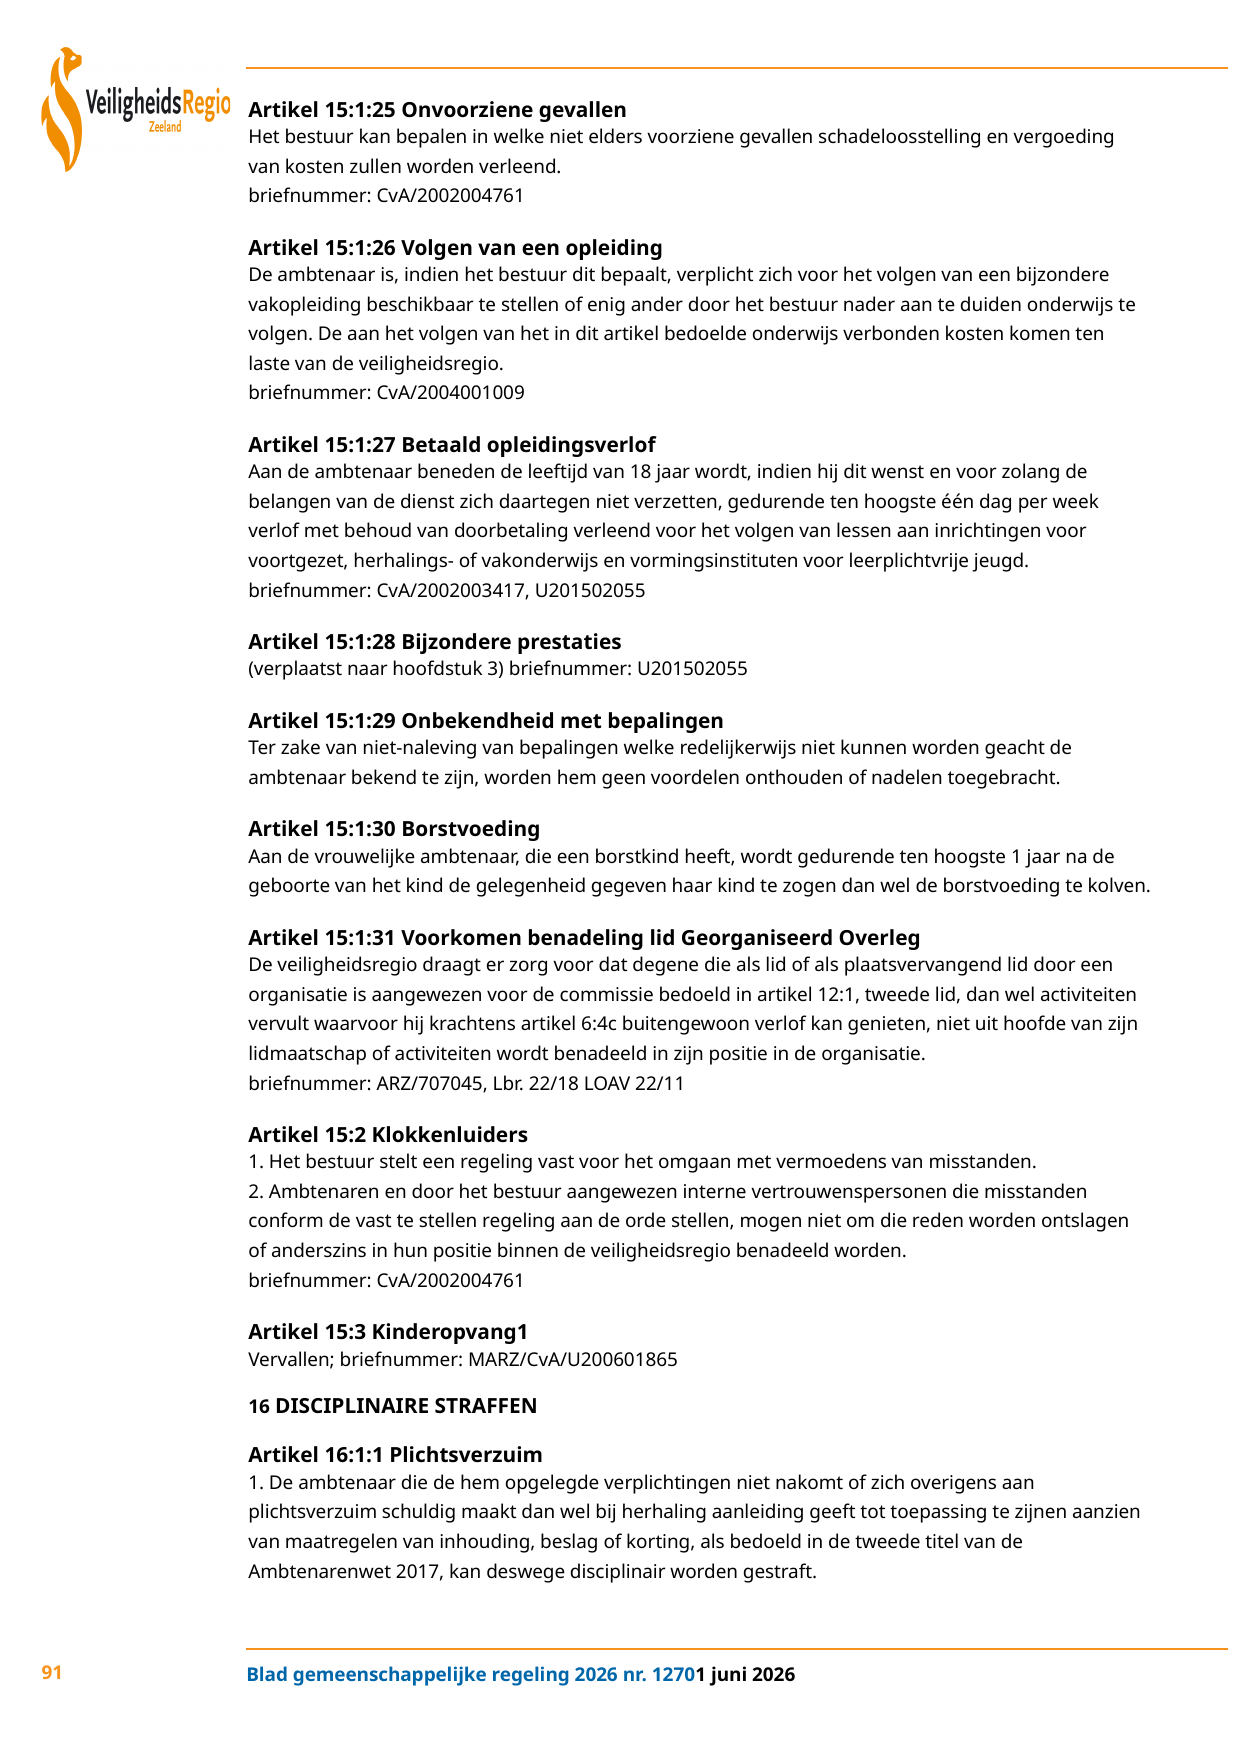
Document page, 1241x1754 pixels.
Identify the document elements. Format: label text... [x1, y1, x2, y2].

text Vervallen; briefnummer: MARZ/CvA/U200601865 [248, 1346, 1152, 1371]
text De ambtenaar is, indien het bestuur dit bepaalt, verplicht zich voor het volgen van een bijzondere vakopleiding beschikbaar te stellen of enig ander door het bestuur nader aan te duiden onderwijs te volgen. De aan het volgen van het in dit artikel bedoelde onderwijs verbonden kosten komen ten laste van de veiligheidsregio. [248, 261, 1152, 376]
text Artikel 15:1:27 Betaald opleidingsverlof [248, 430, 1152, 458]
text Artikel 15:1:31 Voorkomen benadeling lid Georganiseerd Overleg [248, 923, 1152, 951]
text Artikel 15:2 Klokkenluiders [248, 1120, 1152, 1148]
text Artikel 15:1:26 Volgen van een opleiding [248, 233, 1152, 261]
text Artikel 15:1:28 Bijzondere prestaties [248, 627, 1152, 656]
text 16 DISCIPLINAIRE STRAFFEN [248, 1391, 1152, 1420]
text 1. Het bestuur stelt een regeling vast voor het omgaan met vermoedens van misstanden. [248, 1148, 1152, 1174]
text Aan de ambtenaar beneden de leeftijd van 18 jaar wordt, indien hij dit wenst en voor zolang de belangen van de dienst zich daartegen niet verzetten, gedurende ten hoogste één dag per week verlof met behoud van doorbetaling verleend voor het volgen van lessen aan inrichtingen voor voortgezet, herhalings- of vakonderwijs en vormingsinstituten voor leerplichtvrije jeugd. [248, 458, 1152, 573]
text 2. Ambtenaren en door het bestuur aangewezen interne vertrouwenspersonen die misstanden conform de vast te stellen regeling aan de orde stellen, mogen niet om die reden worden ontslagen of anderszins in hun positie binnen de veiligheidsregio benadeeld worden. [248, 1178, 1152, 1263]
text briefnummer: CvA/2002004761 [248, 182, 1152, 208]
text Artikel 15:1:29 Onbekendheid met bepalingen [248, 706, 1152, 734]
text Aan de vrouwelijke ambtenaar, die een borstkind heeft, wordt gedurende ten hoogste 1 jaar na de geboorte van het kind de gelegenheid gegeven haar kind te zogen dan wel de borstvoeding te kolven. [248, 843, 1152, 898]
text Ter zake van niet-naleving van bepalingen welke redelijkerwijs niet kunnen worden geacht de ambtenaar bekend te zijn, worden hem geen voordelen onthouden of nadelen toegebracht. [248, 734, 1152, 790]
text Artikel 15:1:25 Onvoorziene gevallen [248, 95, 1152, 123]
text Artikel 15:3 Kinderopvang1 [248, 1317, 1152, 1346]
text Het bestuur kan bepalen in welke niet elders voorziene gevallen schadeloosstelling en vergoeding van kosten zullen worden verleend. [248, 123, 1152, 178]
text briefnummer: CvA/2004001009 [248, 379, 1152, 405]
text 1. De ambtenaar die de hem opgelegde verplichtingen niet nakomt of zich overigens aan plichtsverzuim schuldig maakt dan wel bij herhaling aanleiding geeft tot toepassing te zijnen aanzien van maatregelen van inhouding, beslag of korting, als bedoeld in de tweede titel van de Ambtenarenwet 2017, kan deswege disciplinair worden gestraft. [248, 1469, 1152, 1583]
picture [41, 47, 231, 172]
text briefnummer: ARZ/707045, Lbr. 22/18 LOAV 22/11 [248, 1070, 1152, 1095]
text Artikel 16:1:1 Plichtsverzuim [248, 1441, 1152, 1469]
text briefnummer: CvA/2002003417, U201502055 [248, 577, 1152, 602]
text De veiligheidsregio draagt er zorg voor dat degene die als lid of als plaatsvervangend lid door een organisatie is aangewezen voor de commissie bedoeld in artikel 12:1, tweede lid, dan wel activiteiten vervult waarvoor hij krachtens artikel 6:4c buitengewoon verlof kan genieten, niet uit hoofde van zijn lidmaatschap of activiteiten wordt benadeeld in zijn positie in de organisatie. [248, 951, 1152, 1066]
text Artikel 15:1:30 Borstvoeding [248, 814, 1152, 843]
text briefnummer: CvA/2002004761 [248, 1267, 1152, 1293]
text (verplaatst naar hoofdstuk 3) briefnummer: U201502055 [248, 656, 1152, 681]
